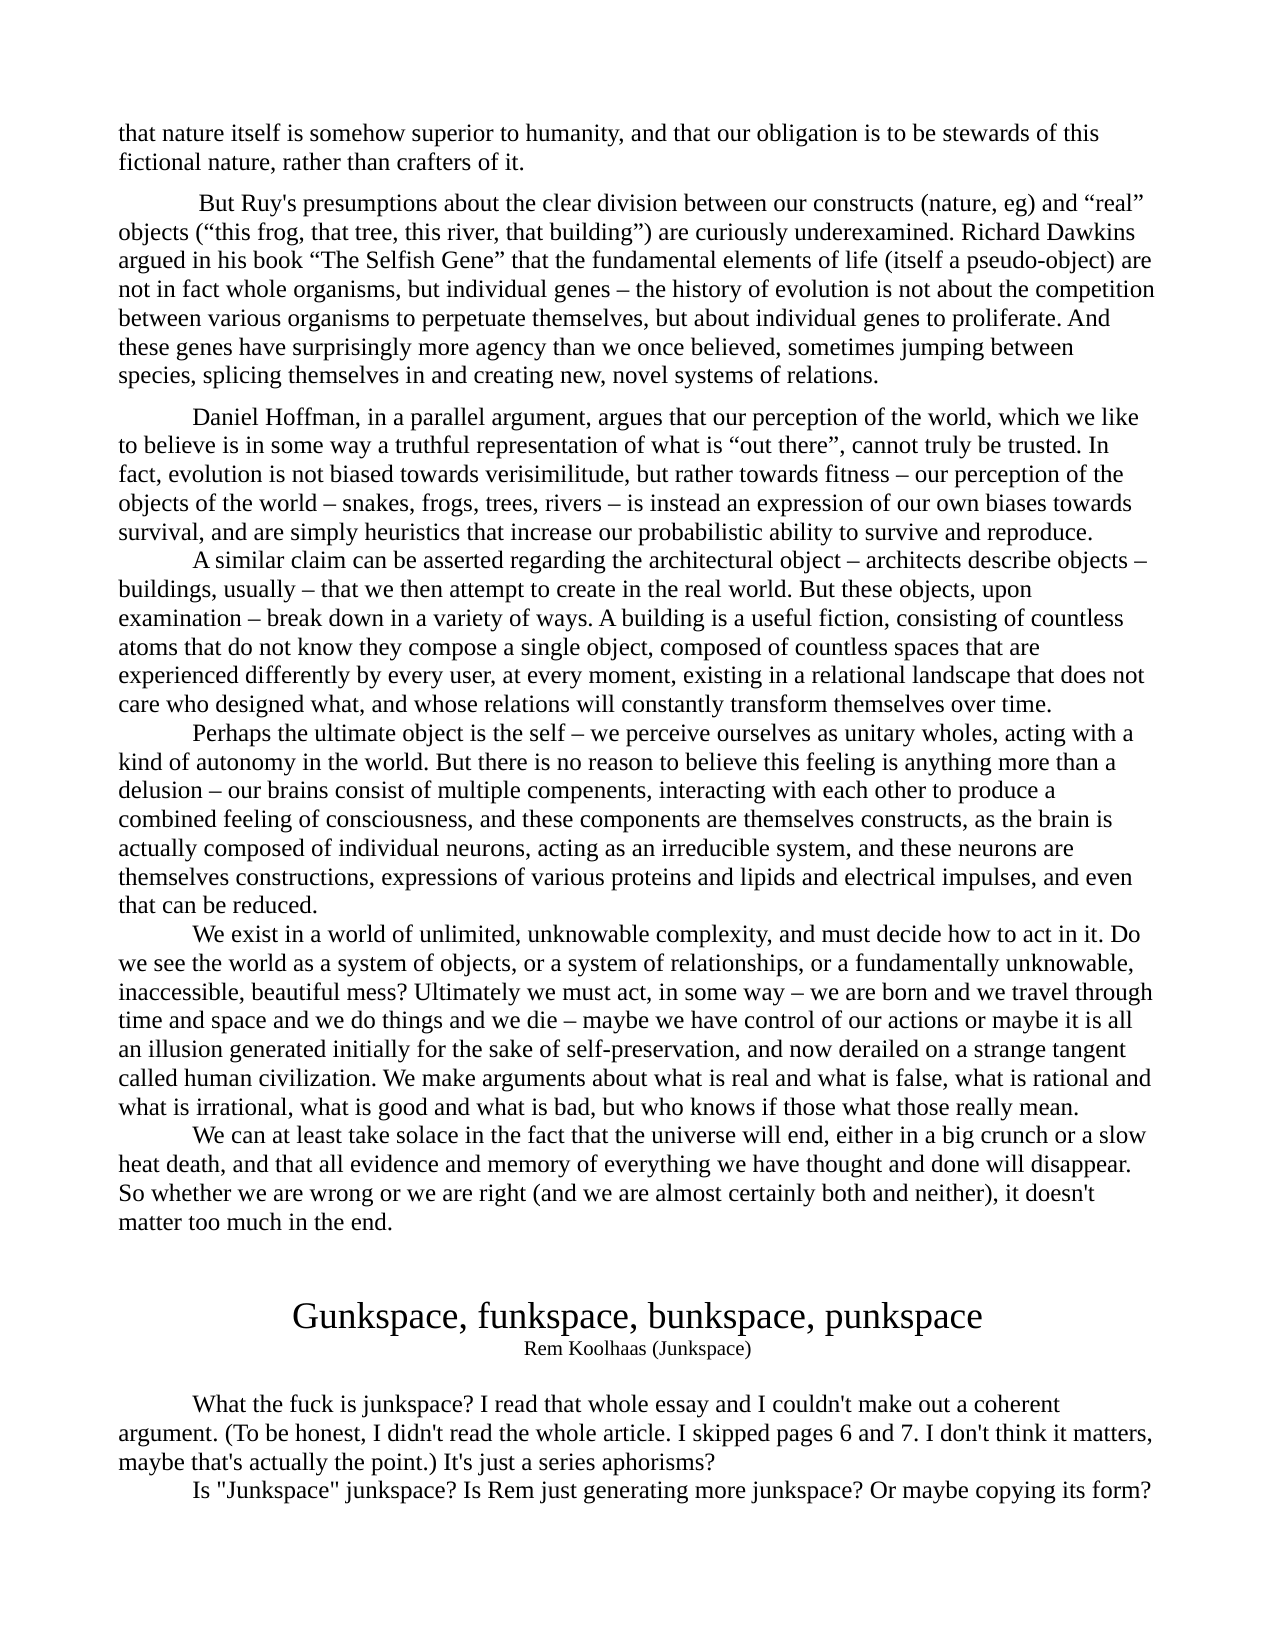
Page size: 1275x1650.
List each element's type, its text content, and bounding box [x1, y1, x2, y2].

text What the fuck is junkspace? I read that whole essay and I couldn't make out a coherent argument. (To be honest, I didn't read the whole article. I skipped pages 6 and 7. I don't think it matters, maybe that's actually the point.) It's just a series aphorisms? [118, 1389, 1157, 1475]
text Daniel Hoffman, in a parallel argument, argues that our perception of the world, which we like to believe is in some way a truthful representation of what is “out there”, cannot truly be trusted. In fact, evolution is not biased towards verisimilitude, but rather towards fitness – our perception of the objects of the world – snakes, frogs, trees, rivers – is instead an expression of our own biases towards survival, and are simply heuristics that increase our probabilistic ability to survive and reproduce. [118, 402, 1157, 546]
text We exist in a world of unlimited, unknowable complexity, and must decide how to act in it. Do we see the world as a system of objects, or a system of relationships, or a fundamentally unknowable, inaccessible, beautiful mess? Ultimately we must act, in some way – we are born and we travel through time and space and we do things and we die – maybe we have control of our actions or maybe it is all an illusion generated initially for the sake of self-preservation, and now derailed on a strange tangent called human civilization. We make arguments about what is real and what is false, what is rational and what is irrational, what is good and what is bad, but who knows if those what those really mean. [118, 919, 1157, 1121]
text Gunkspace, funkspace, bunkspace, punkspace [118, 1293, 1157, 1336]
text A similar claim can be asserted regarding the architectural object – architects describe objects – buildings, usually – that we then attempt to create in the real world. But these objects, upon examination – break down in a variety of ways. A building is a useful fiction, consisting of countless atoms that do not know they compose a single object, composed of countless spaces that are experienced differently by every user, at every moment, existing in a relational landscape that does not care who designed what, and whose relations will constantly transform themselves over time. [118, 546, 1157, 718]
text We can at least take solace in the fact that the universe will end, either in a big crunch or a slow heat death, and that all evidence and memory of everything we have thought and done will disappear. So whether we are wrong or we are right (and we are almost certainly both and neither), it doesn't matter too much in the end. [118, 1121, 1157, 1236]
text Is "Junkspace" junkspace? Is Rem just generating more junkspace? Or maybe copying its form? [118, 1475, 1157, 1504]
text But Ruy's presumptions about the clear division between our constructs (nature, eg) and “real” objects (“this frog, that tree, this river, that building”) are curiously underexamined. Richard Dawkins argued in his book “The Selfish Gene” that the fundamental elements of life (itself a pseudo-object) are not in fact whole organisms, but individual genes – the history of evolution is not about the competition between various organisms to perpetuate themselves, but about individual genes to proliferate. And these genes have surprisingly more agency than we once believed, sometimes jumping between species, splicing themselves in and creating new, novel systems of relations. [118, 188, 1157, 389]
text Rem Koolhaas (Junkspace) [118, 1336, 1157, 1360]
text Perhaps the ultimate object is the self – we perceive ourselves as unitary wholes, acting with a kind of autonomy in the world. But there is no reason to believe this feeling is anything more than a delusion – our brains consist of multiple compenents, interacting with each other to produce a combined feeling of consciousness, and these components are themselves constructs, as the brain is actually composed of individual neurons, acting as an irreducible system, and these neurons are themselves constructions, expressions of various proteins and lipids and electrical impulses, and even that can be reduced. [118, 718, 1157, 919]
text that nature itself is somehow superior to humanity, and that our obligation is to be stewards of this fictional nature, rather than crafters of it. [118, 118, 1157, 176]
